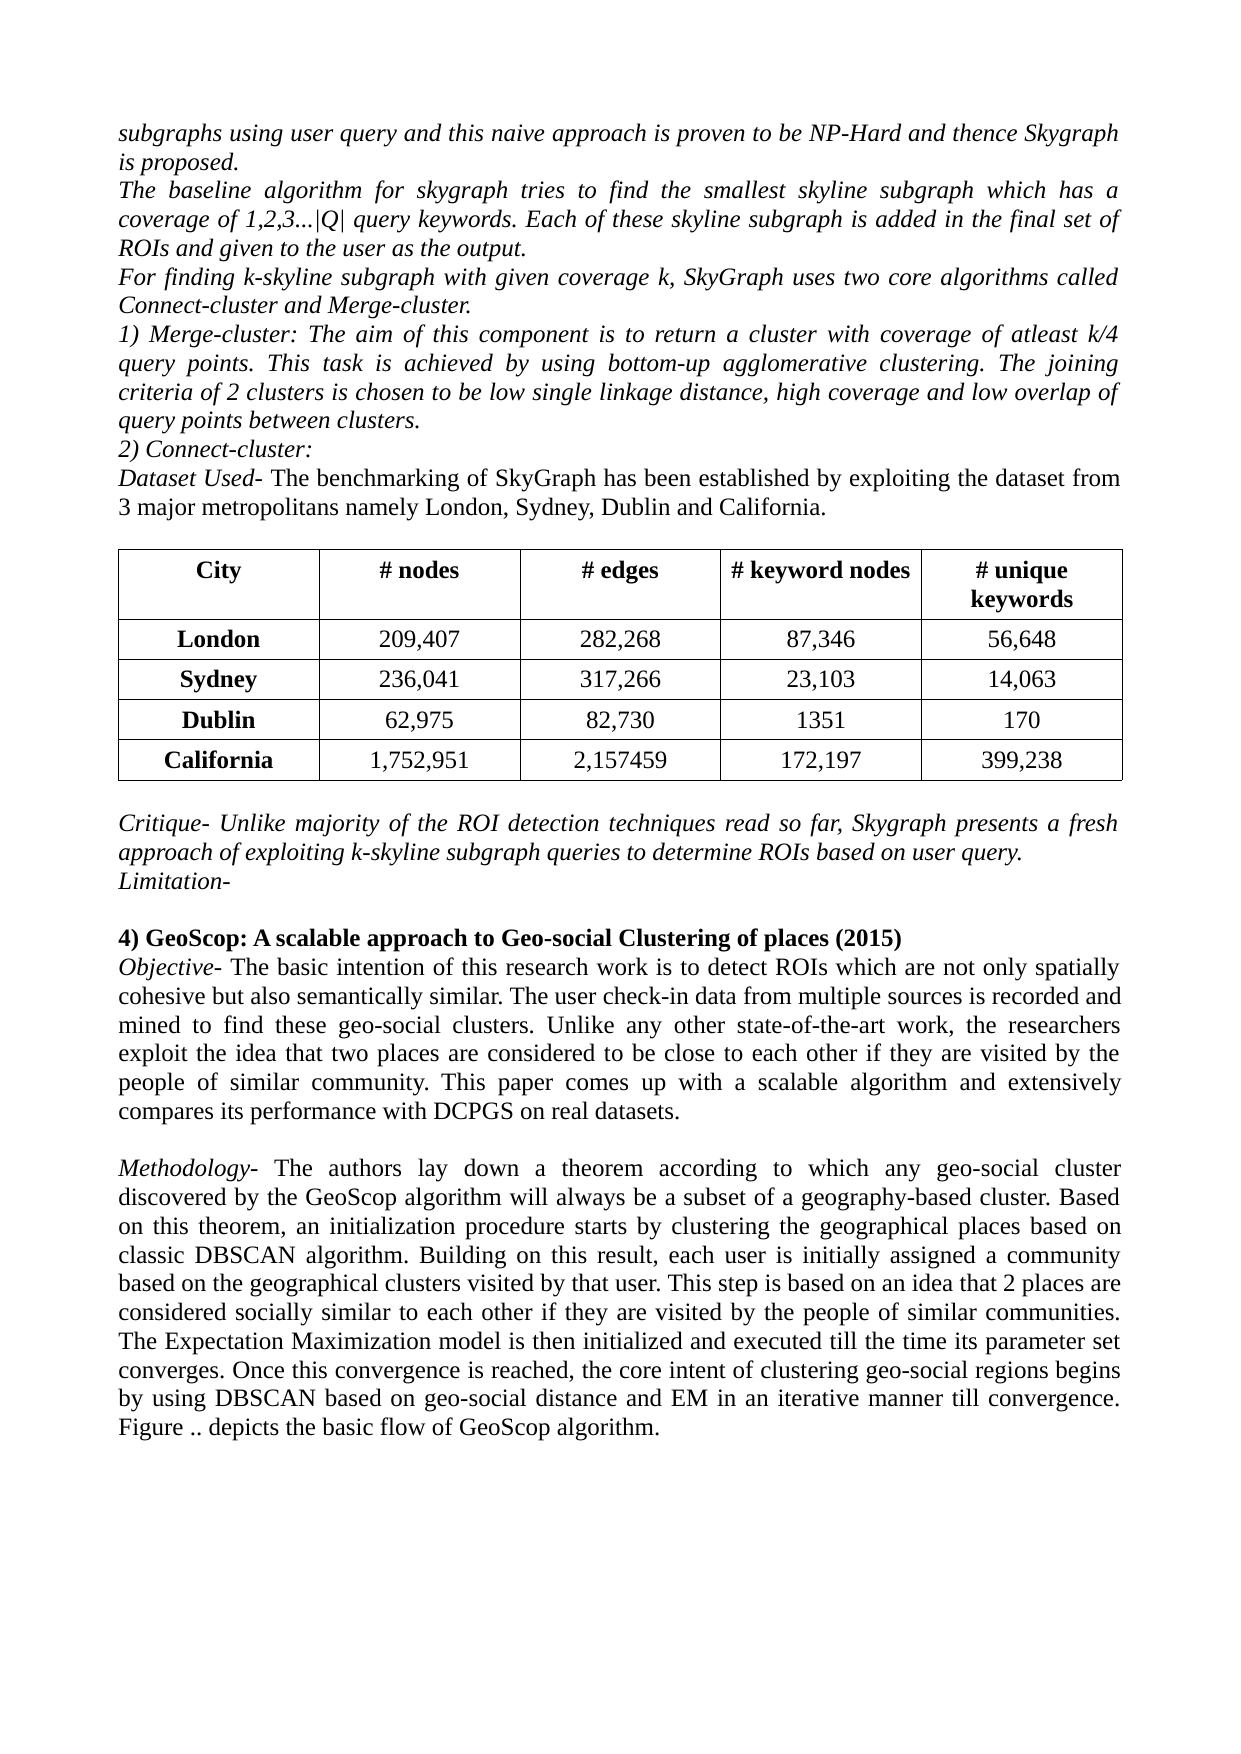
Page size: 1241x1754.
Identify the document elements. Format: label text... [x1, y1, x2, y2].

table_header City [119, 550, 319, 618]
text subgraphs using user query and this naive approach is proven to be NP-Hard and thence Skygraph is proposed. [118, 118, 1122, 176]
text Dataset Used- The benchmarking of SkyGraph has been established by exploiting the dataset from 3 major metropolitans namely London, Sydney, Dublin and California. [118, 463, 1122, 521]
table_header # edges [521, 550, 720, 618]
table_cell 23,103 [721, 660, 921, 699]
text 1) Merge-cluster: The aim of this component is to return a cluster with coverage of atleast k/4 query points. This task is achieved by using bottom-up agglomerative clustering. The joining criteria of 2 clusters is chosen to be low single linkage distance, high coverage and low overlap of query points between clusters. [118, 319, 1122, 434]
table_cell 82,730 [521, 700, 720, 739]
table_cell 317,266 [521, 660, 720, 699]
table_cell 87,346 [721, 620, 921, 659]
table_cell Sydney [119, 660, 319, 699]
text The baseline algorithm for skygraph tries to find the smallest skyline subgraph which has a coverage of 1,2,3...|Q| query keywords. Each of these skyline subgraph is added in the final set of ROIs and given to the user as the output. [118, 176, 1122, 262]
table_cell 236,041 [320, 660, 520, 699]
table_header # keyword nodes [721, 550, 921, 618]
table_cell 209,407 [320, 620, 520, 659]
table_cell 1,752,951 [320, 740, 520, 780]
table_cell 282,268 [521, 620, 720, 659]
text Critique- Unlike majority of the ROI detection techniques read so far, Skygraph presents a fresh approach of exploiting k-skyline subgraph queries to determine ROIs based on user query. [118, 808, 1122, 866]
text Methodology- The authors lay down a theorem according to which any geo-social cluster discovered by the GeoScop algorithm will always be a subset of a geography-based cluster. Based on this theorem, an initialization procedure starts by clustering the geographical places based on classic DBSCAN algorithm. Building on this result, each user is initially assigned a community based on the geographical clusters visited by that user. This step is based on an idea that 2 places are considered socially similar to each other if they are visited by the people of similar communities. The Expectation Maximization model is then initialized and executed till the time its parameter set converges. Once this convergence is reached, the core intent of clustering geo-social regions begins by using DBSCAN based on geo-social distance and EM in an iterative manner till convergence. Figure .. depicts the basic flow of GeoScop algorithm. [118, 1153, 1122, 1441]
table_cell California [119, 740, 319, 780]
table_cell 14,063 [922, 660, 1122, 699]
table_cell 1351 [721, 700, 921, 739]
text Objective- The basic intention of this research work is to detect ROIs which are not only spatially cohesive but also semantically similar. The user check-in data from multiple sources is recorded and mined to find these geo-social clusters. Unlike any other state-of-the-art work, the researchers exploit the idea that two places are considered to be close to each other if they are visited by the people of similar community. This paper comes up with a scalable algorithm and extensively compares its performance with DCPGS on real datasets. [118, 952, 1122, 1125]
text 4) GeoScop: A scalable approach to Geo-social Clustering of places (2015) [118, 923, 1122, 952]
table_header # nodes [320, 550, 520, 618]
table_cell 56,648 [922, 620, 1122, 659]
table_cell 2,157459 [521, 740, 720, 780]
text 2) Connect-cluster: [118, 434, 1122, 463]
table_cell 399,238 [922, 740, 1122, 780]
table_cell London [119, 620, 319, 659]
table_cell 172,197 [721, 740, 921, 780]
table_cell 62,975 [320, 700, 520, 739]
table_cell Dublin [119, 700, 319, 739]
table_cell 170 [922, 700, 1122, 739]
text For finding k-skyline subgraph with given coverage k, SkyGraph uses two core algorithms called Connect-cluster and Merge-cluster. [118, 262, 1122, 319]
table_header # unique keywords [922, 550, 1122, 618]
text Limitation- [118, 866, 1122, 895]
